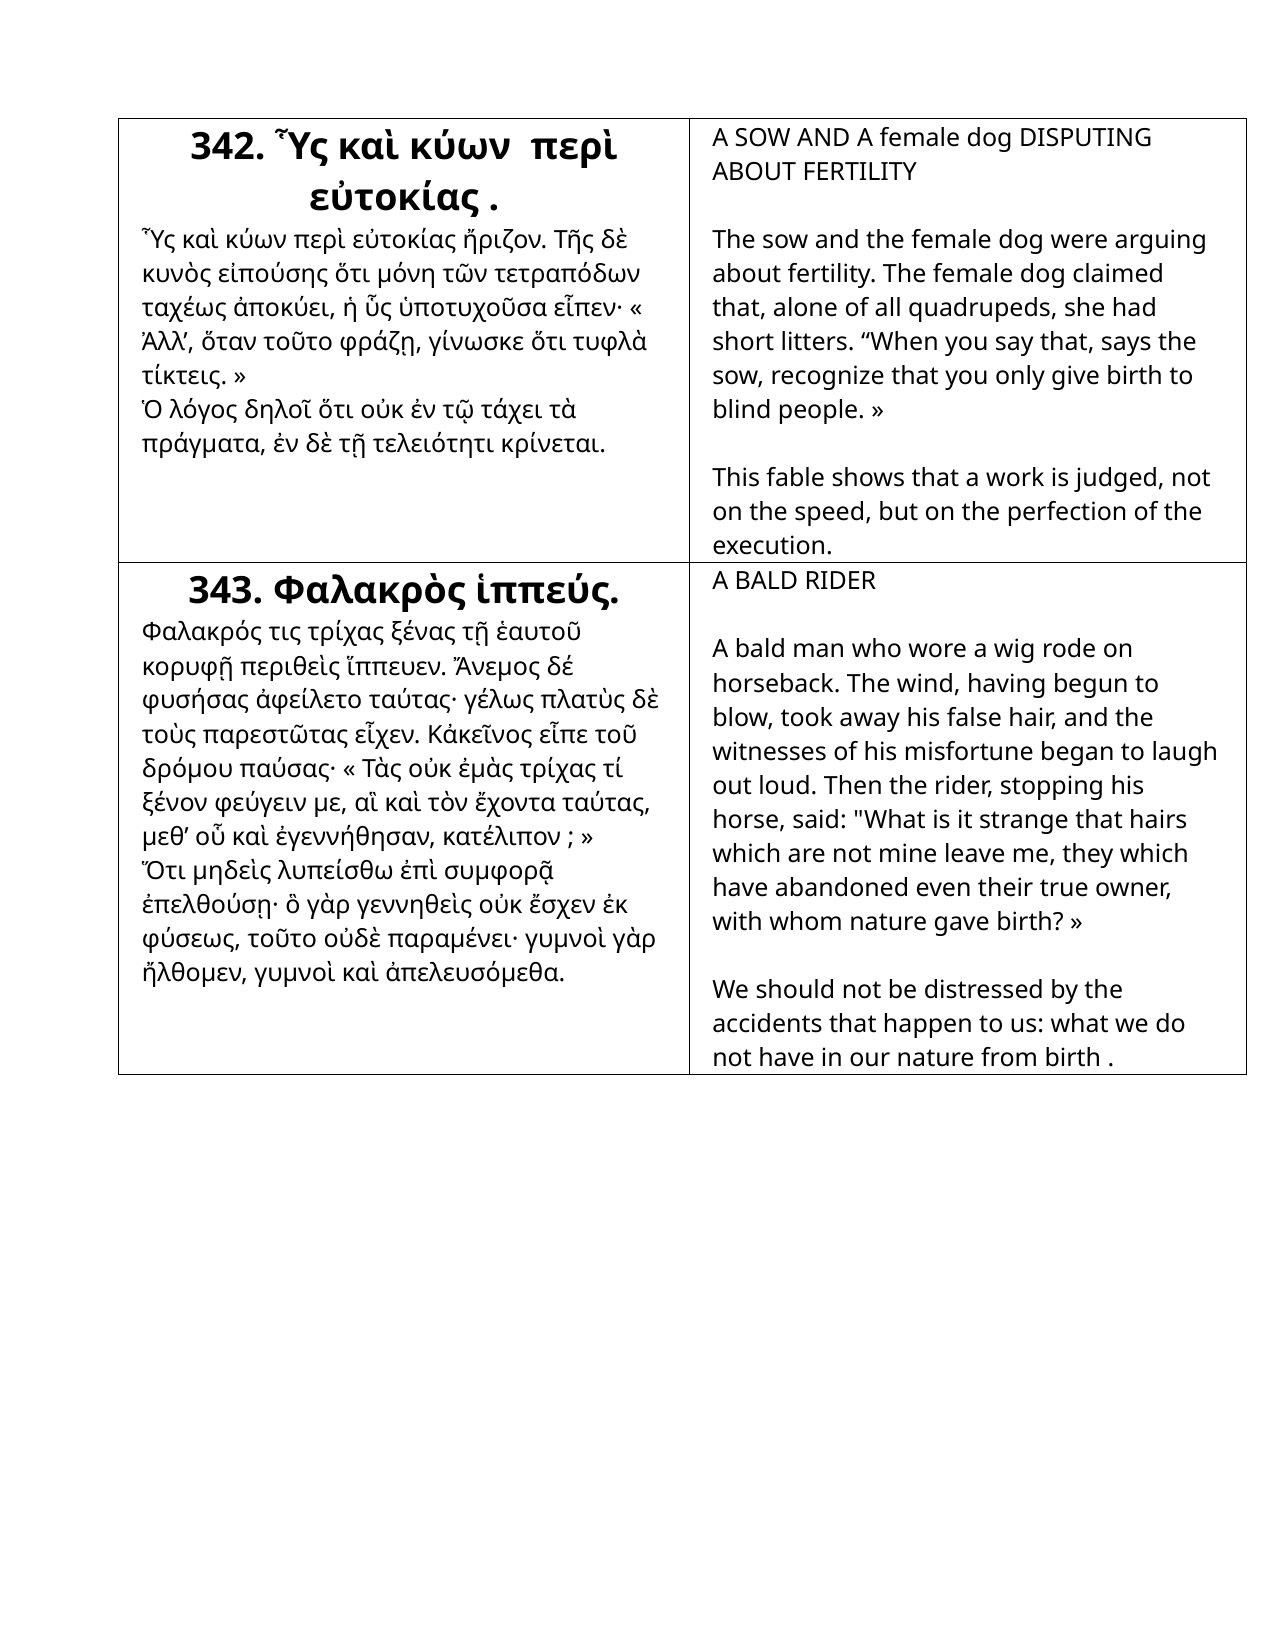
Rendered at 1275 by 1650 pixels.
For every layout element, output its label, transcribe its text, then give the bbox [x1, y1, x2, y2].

table_cell A SOW AND A female dog DISPUTING ABOUT FERTILITY The sow and the female dog were arguing about fertility. The female dog claimed that, alone of all quadrupeds, she had short litters. “When you say that, says the sow, recognize that you only give birth to blind people. » This fable shows that a work is judged, not on the speed, but on the perfection of the execution. [690, 119, 1246, 562]
table_cell 343. Φαλακρὸς ἱππεύς. Φαλακρός τις τρίχας ξένας τῇ ἑαυτοῦ κορυφῇ περιθεὶς ἵππευεν. Ἄνεμος δέ φυσήσας ἀφείλετο ταύτας· γέλως πλατὺς δὲ τοὺς παρεστῶτας εἶχεν. Κἀκεῖνος εἶπε τοῦ δρόμου παύσας· « Τὰς οὐκ ἐμὰς τρίχας τί ξένον φεύγειν με, αἳ καὶ τὸν ἔχοντα ταύτας, μεθ’ οὗ καὶ ἐγεννήθησαν, κατέλιπον ; » Ὅτι μηδεὶς λυπείσθω ἐπὶ συμφορᾷ ἐπελθούσῃ· ὃ γὰρ γεννηθεὶς οὐκ ἔσχεν ἐκ φύσεως, τοῦτο οὐδὲ παραμένει· γυμνοὶ γὰρ ἤλθομεν, γυμνοὶ καὶ ἀπελευσόμεθα. [119, 563, 689, 1074]
table_cell 342. Ὗς καὶ κύων περὶ εὐτοκίας . Ὗς καὶ κύων περὶ εὐτοκίας ἤριζον. Τῆς δὲ κυνὸς εἰπούσης ὅτι μόνη τῶν τετραπόδων ταχέως ἀποκύει, ἡ ὗς ὑποτυχοῦσα εἶπεν· « Ἀλλ’, ὅταν τοῦτο φράζῃ, γίνωσκε ὅτι τυφλὰ τίκτεις. » Ὁ λόγος δηλοῖ ὅτι οὐκ ἐν τῷ τάχει τὰ πράγματα, ἐν δὲ τῇ τελειότητι κρίνεται. [119, 119, 689, 562]
table_cell A BALD RIDER A bald man who wore a wig rode on horseback. The wind, having begun to blow, took away his false hair, and the witnesses of his misfortune began to laugh out loud. Then the rider, stopping his horse, said: "What is it strange that hairs which are not mine leave me, they which have abandoned even their true owner, with whom nature gave birth? » We should not be distressed by the accidents that happen to us: what we do not have in our nature from birth . [690, 563, 1246, 1074]
